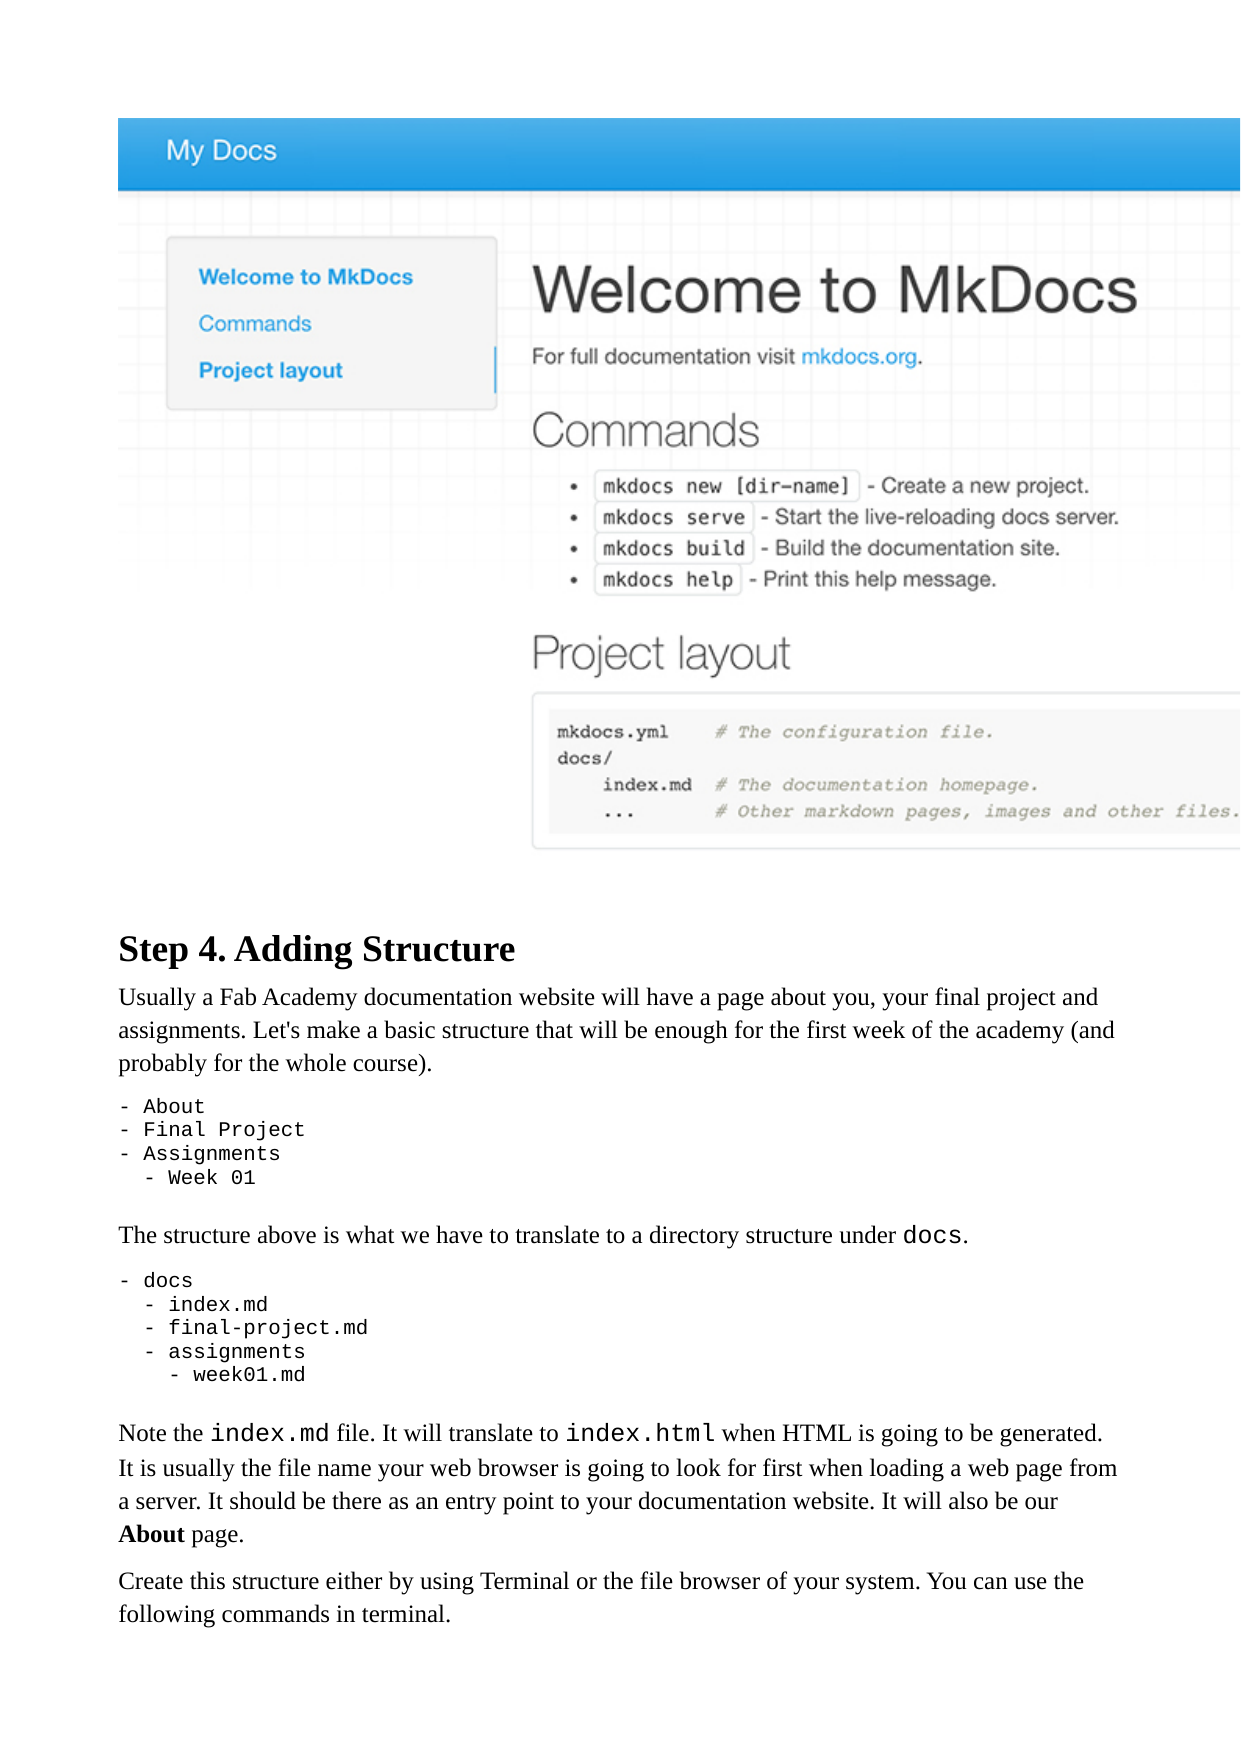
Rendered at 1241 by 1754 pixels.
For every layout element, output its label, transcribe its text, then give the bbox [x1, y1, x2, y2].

text Usually a Fab Academy documentation website will have a page about you, your final project and assignments. Let's make a basic structure that will be enough for the first week of the academy (and probably for the whole course). [118, 982, 1122, 1077]
text - Week 01 [118, 1167, 1122, 1190]
text - About [118, 1096, 1122, 1119]
text - final-project.md [118, 1317, 1122, 1341]
text - Final Project [118, 1119, 1122, 1143]
text Note the index.md file. It will translate to index.html when HTML is going to be generated. It is usually the file name your web browser is going to look for first when loading a web page from a server. It should be there as an entry point to your documentation website. It will also be our About page. [118, 1418, 1122, 1547]
text Create this structure either by using Terminal or the file browser of your system. You can use the following commands in terminal. [118, 1566, 1122, 1628]
subtitle Step 4. Adding Structure [118, 927, 1122, 970]
text - Assignments [118, 1143, 1122, 1167]
text - index.md [118, 1293, 1122, 1317]
text - assignments [118, 1341, 1122, 1364]
text The structure above is what we have to translate to a directory structure under docs. [118, 1220, 1122, 1251]
text - docs [118, 1270, 1122, 1293]
picture [118, 118, 1241, 887]
text - week01.md [118, 1364, 1122, 1388]
